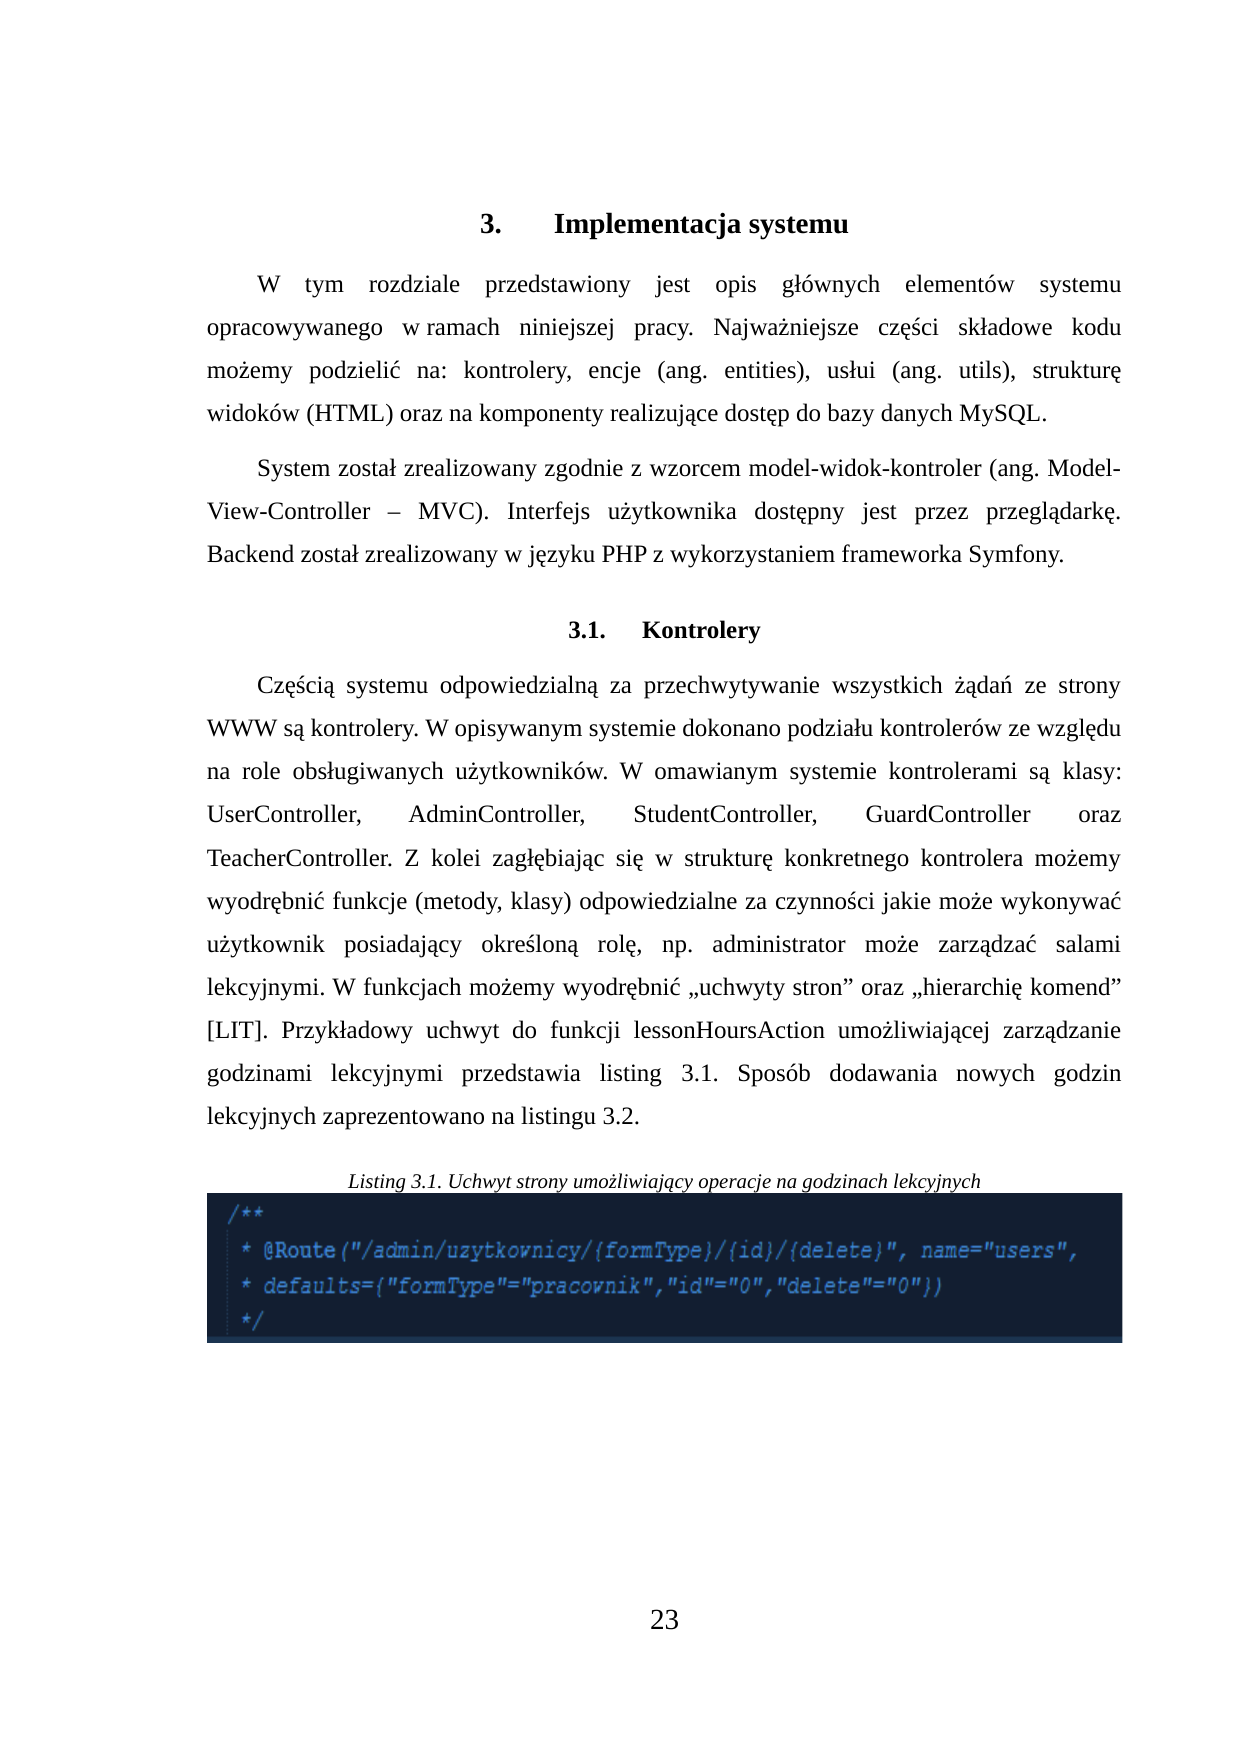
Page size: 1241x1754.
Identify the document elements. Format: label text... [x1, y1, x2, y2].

text Częścią systemu odpowiedzialną za przechwytywanie wszystkich żądań ze strony WWW są kontrolery. W opisywanym systemie dokonano podziału kontrolerów ze względu na role obsługiwanych użytkowników. W omawianym systemie kontrolerami są klasy: UserController, AdminController, StudentController, GuardController oraz TeacherController. Z kolei zagłębiając się w strukturę konkretnego kontrolera możemy wyodrębnić funkcje (metody, klasy) odpowiedzialne za czynności jakie może wykonywać użytkownik posiadający określoną rolę, np. administrator może zarządzać salami lekcyjnymi. W funkcjach możemy wyodrębnić „uchwyty stron” oraz „hierarchię komend” [LIT]. Przykładowy uchwyt do funkcji lessonHoursAction umożliwiającej zarządzanie godzinami lekcyjnymi przedstawia listing 3.1. Sposób dodawania nowych godzin lekcyjnych zaprezentowano na listingu 3.2. [207, 670, 1122, 1130]
text System został zrealizowany zgodnie z wzorcem model-widok-kontroler (ang. Model-View-Controller – MVC). Interfejs użytkownika dostępny jest przez przeglądarkę. Backend został zrealizowany w języku PHP z wykorzystaniem frameworka Symfony. [207, 453, 1122, 568]
picture [207, 1193, 1122, 1343]
subtitle Implementacja systemu [207, 206, 1122, 239]
subtitle Kontrolery [207, 615, 1122, 643]
list Listing 3.1. Uchwyt strony umożliwiający operacje na godzinach lekcyjnych [207, 1169, 1122, 1193]
text W tym rozdziale przedstawiony jest opis głównych elementów systemu opracowywanego w ramach niniejszej pracy. Najważniejsze części składowe kodu możemy podzielić na: kontrolery, encje (ang. entities), usłui (ang. utils), strukturę widoków (HTML) oraz na komponenty realizujące dostęp do bazy danych MySQL. [207, 269, 1122, 427]
